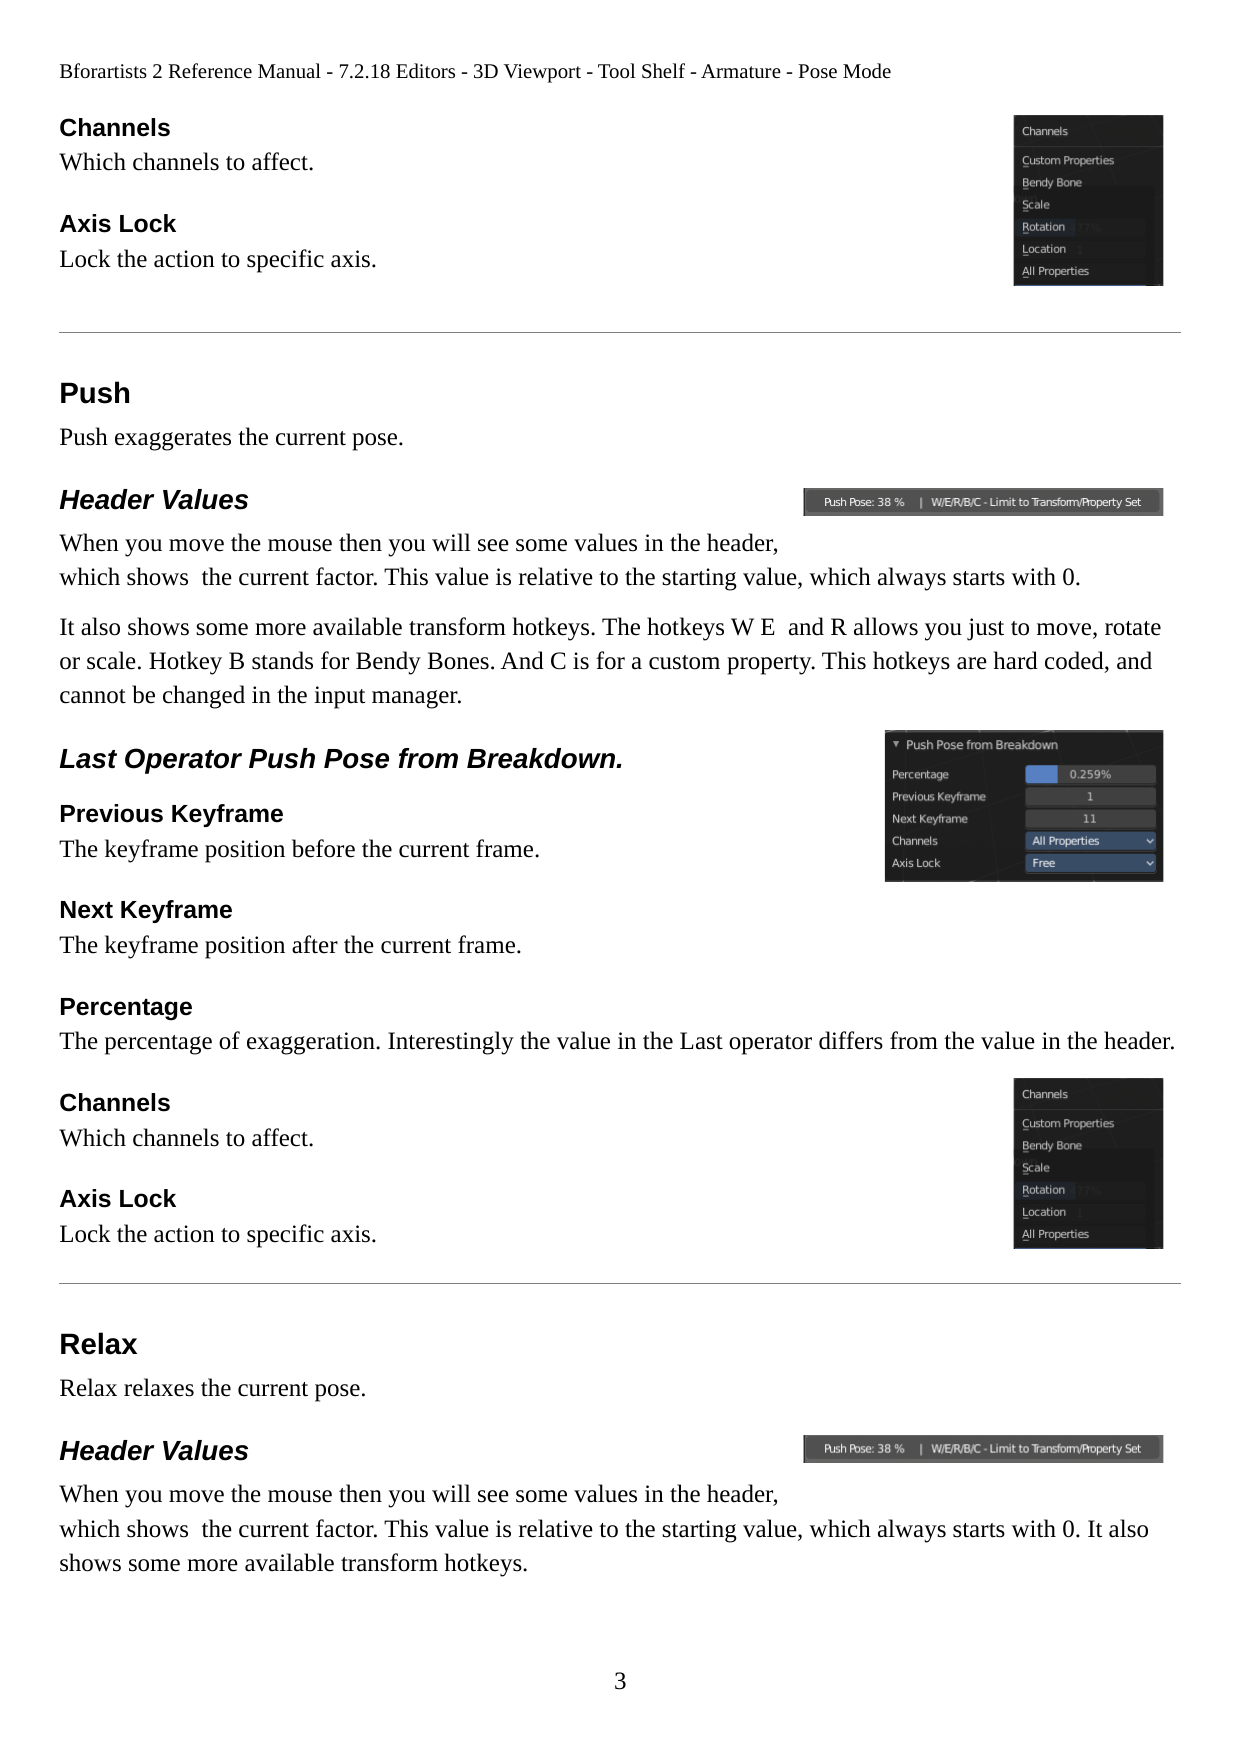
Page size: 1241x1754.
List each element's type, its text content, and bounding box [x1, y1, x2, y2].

subtitle Percentage [59, 992, 1181, 1020]
picture [803, 488, 1164, 516]
text When you move the mouse then you will see some values in the header, which shows the current factor. This value is relative to the starting value, which always starts with 0. It also shows some more available transform hotkeys. [59, 1479, 1181, 1577]
subtitle Push [59, 376, 1181, 409]
text Lock the action to specific axis. [59, 244, 1013, 272]
subtitle Channels [59, 113, 1181, 141]
picture [884, 730, 1164, 882]
subtitle Previous Keyframe [59, 799, 884, 827]
text Which channels to affect. [59, 1123, 1013, 1152]
picture [1013, 115, 1164, 286]
subtitle [1164, 1088, 1181, 1117]
picture [1013, 1078, 1164, 1249]
text Which channels to affect. [59, 147, 1013, 176]
subtitle Relax [59, 1327, 1181, 1361]
subtitle Header Values [59, 1435, 1181, 1467]
text Lock the action to specific axis. [59, 1219, 1013, 1248]
picture [803, 1435, 1164, 1463]
text When you move the mouse then you will see some values in the header, which shows the current factor. This value is relative to the starting value, which always starts with 0. [59, 528, 1181, 591]
text The keyframe position after the current frame. [59, 930, 1181, 959]
subtitle Last Operator Push Pose from Breakdown. [59, 742, 884, 774]
subtitle Next Keyframe [59, 895, 1181, 924]
text Push exaggerates the current pose. [59, 422, 1181, 451]
subtitle [1164, 799, 1181, 827]
subtitle [1164, 1184, 1181, 1213]
text The keyframe position before the current frame. [59, 834, 884, 862]
text The percentage of exaggeration. Interestingly the value in the Last operator differs from the value in the header. [59, 1026, 1181, 1055]
subtitle Channels [59, 1088, 1013, 1117]
text Relax relaxes the current pose. [59, 1373, 1181, 1402]
subtitle Header Values [59, 484, 1181, 516]
subtitle [1164, 209, 1181, 237]
subtitle Axis Lock [59, 209, 1013, 237]
subtitle Axis Lock [59, 1184, 1013, 1213]
text It also shows some more available transform hotkeys. The hotkeys W E and R allows you just to move, rotate or scale. Hotkey B stands for Bendy Bones. And C is for a custom property. This hotkeys are hard coded, and cannot be changed in the input manager. [59, 612, 1181, 709]
